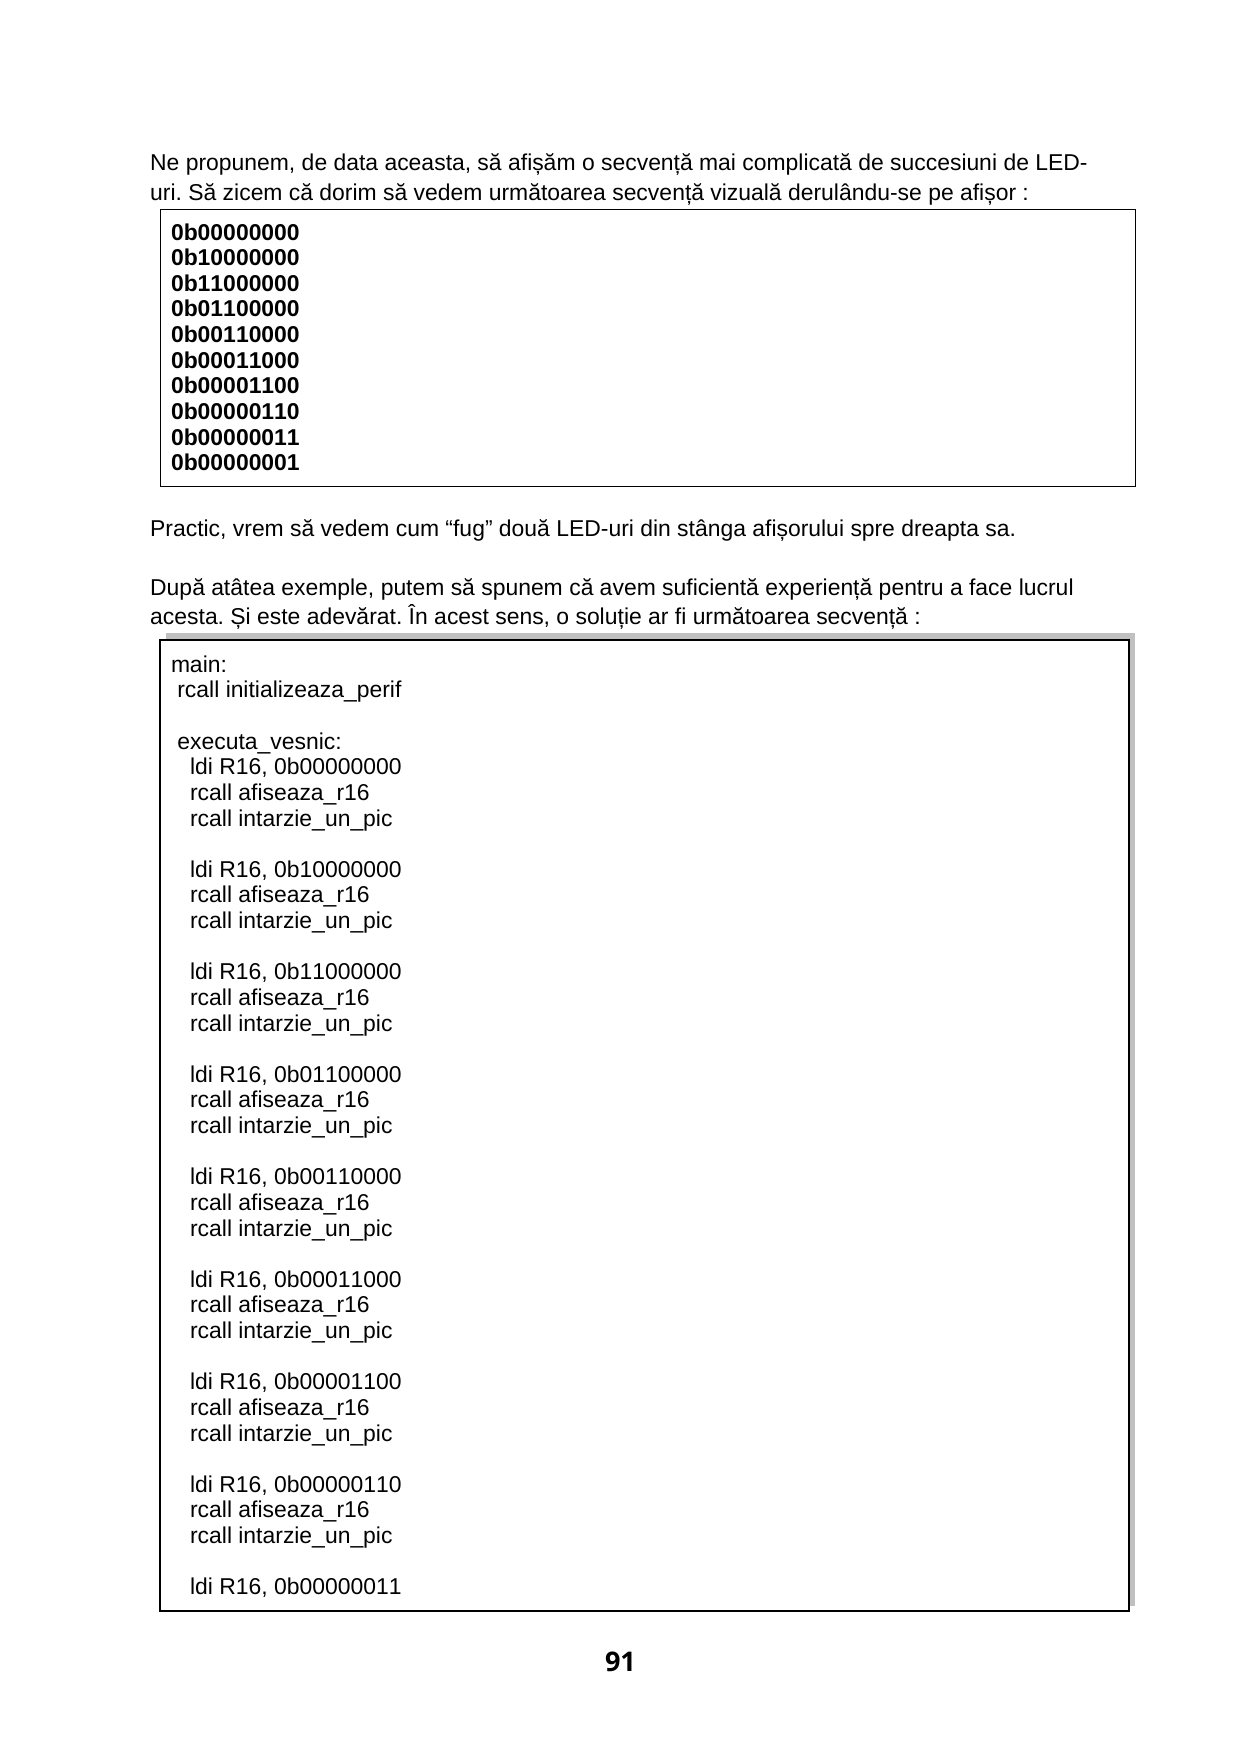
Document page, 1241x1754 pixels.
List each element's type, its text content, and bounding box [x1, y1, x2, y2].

table_header 0b00000000 0b10000000 0b11000000 0b01100000 0b00110000 0b00011000 0b00001100 0b00000110 0b00000011 0b00000001 [161, 210, 1135, 486]
text Practic, vrem să vedem cum “fug” două LED-uri din stânga afișorului spre dreapta sa. [150, 515, 1091, 541]
text După atâtea exemple, putem să spunem că avem suficientă experiență pentru a face lucrul acesta. Și este adevărat. În acest sens, o soluție ar fi următoarea secvență : [150, 574, 1091, 629]
text Ne propunem, de data aceasta, să afișăm o secvență mai complicată de succesiuni de LED-uri. Să zicem că dorim să vedem următoarea secvență vizuală derulându-se pe afișor : [150, 150, 1091, 205]
table_header main: rcall initializeaza_perif executa_vesnic: ldi R16, 0b00000000 rcall afiseaza_r16 rcall intarzie_un_pic ldi R16, 0b10000000 rcall afiseaza_r16 rcall intarzie_un_pic ldi R16, 0b11000000 rcall afiseaza_r16 rcall intarzie_un_pic ldi R16, 0b01100000 rcall afiseaza_r16 rcall intarzie_un_pic ldi R16, 0b00110000 rcall afiseaza_r16 rcall intarzie_un_pic ldi R16, 0b00011000 rcall afiseaza_r16 rcall intarzie_un_pic ldi R16, 0b00001100 rcall afiseaza_r16 rcall intarzie_un_pic ldi R16, 0b00000110 rcall afiseaza_r16 rcall intarzie_un_pic ldi R16, 0b00000011 [161, 641, 1128, 1610]
